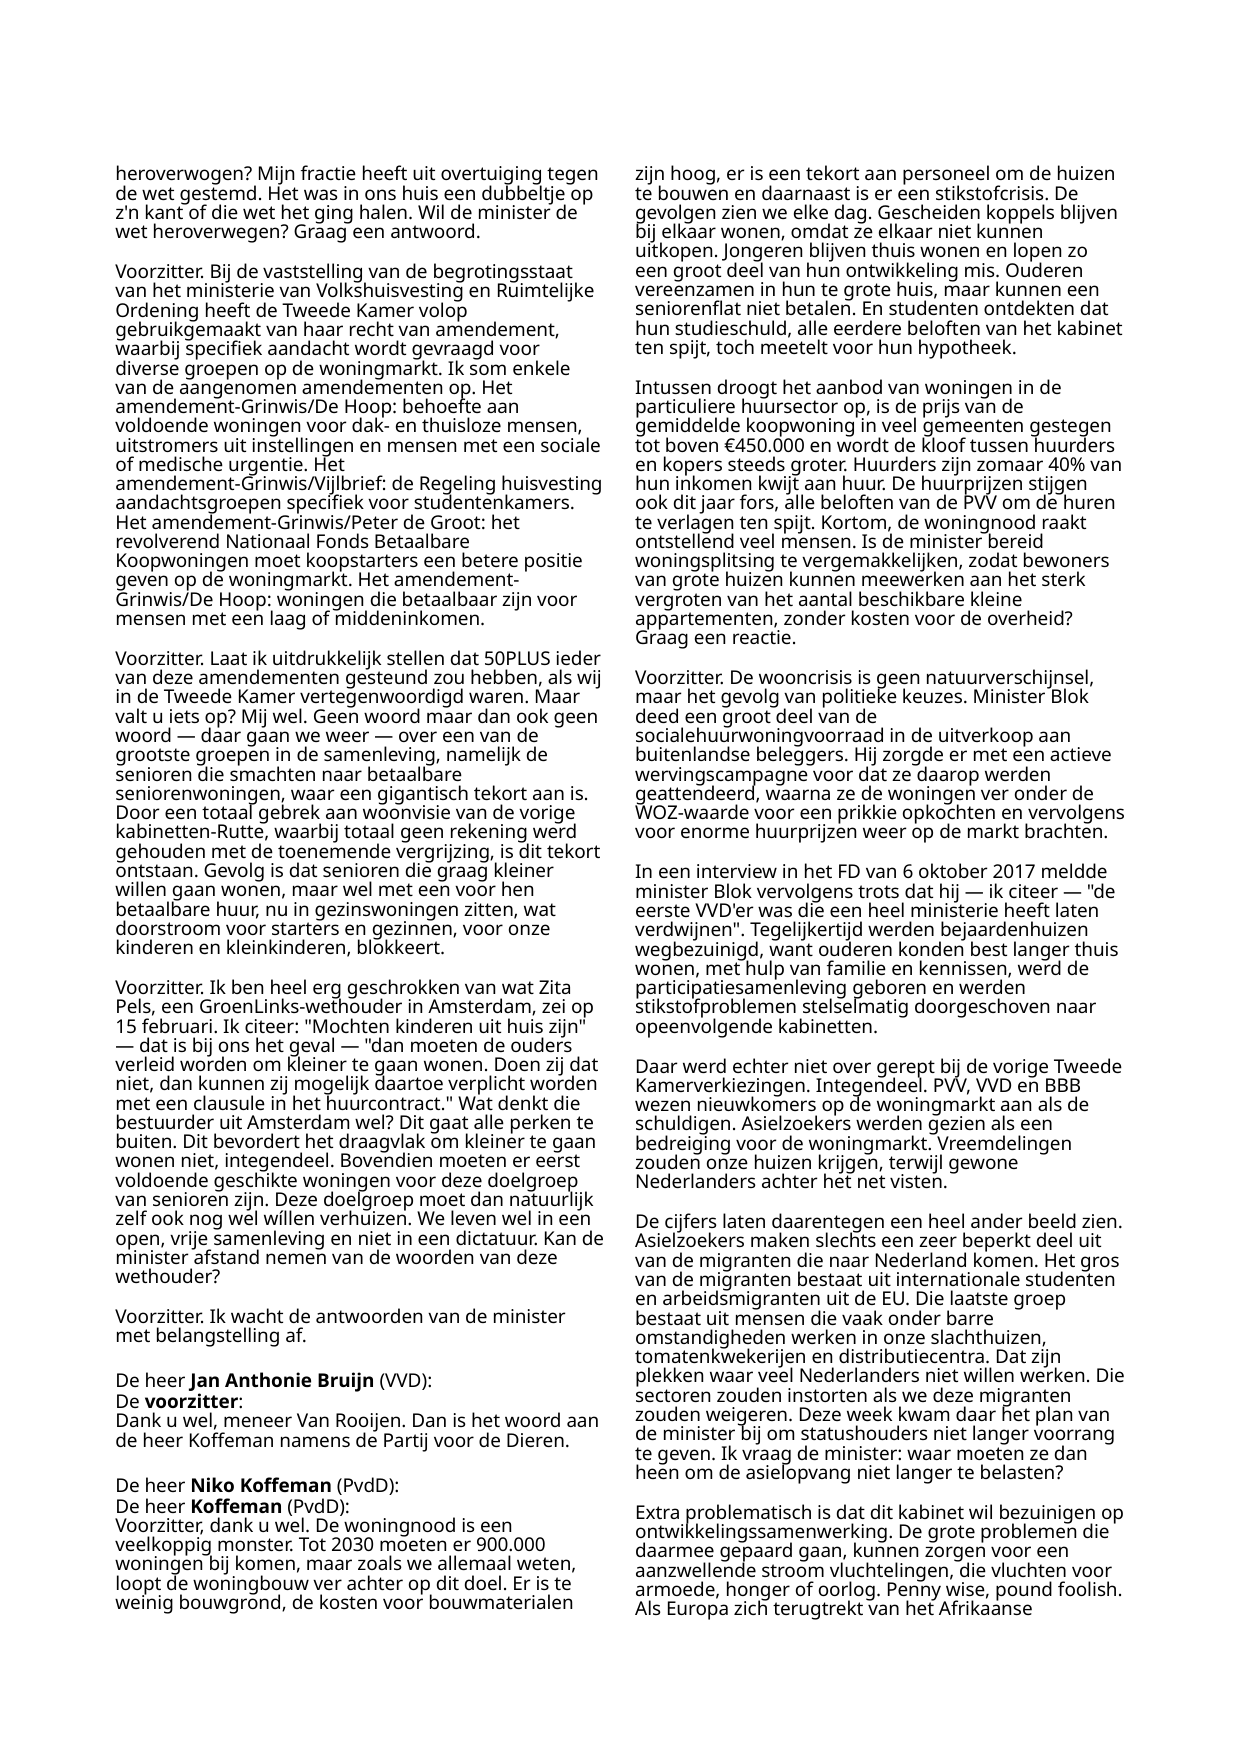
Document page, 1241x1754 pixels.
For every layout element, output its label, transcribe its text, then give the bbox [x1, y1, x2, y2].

text De cijfers laten daarentegen een heel ander beeld zien. Asielzoekers maken slechts een zeer beperkt deel uit van de migranten die naar Nederland komen. Het gros van de migranten bestaat uit internationale studenten en arbeidsmigranten uit de EU. Die laatste groep bestaat uit mensen die vaak onder barre omstandigheden werken in onze slachthuizen, tomatenkwekerijen en distributiecentra. Dat zijn plekken waar veel Nederlanders niet willen werken. Die sectoren zouden instorten als we deze migranten zouden weigeren. Deze week kwam daar het plan van de minister bij om statushouders niet langer voorrang te geven. Ik vraag de minister: waar moeten ze dan heen om de asielopvang niet langer te belasten? [635, 1213, 1125, 1483]
text Voorzitter. Laat ik uitdrukkelijk stellen dat 50PLUS ieder van deze amendementen gesteund zou hebben, als wij in de Tweede Kamer vertegenwoordigd waren. Maar valt u iets op? Mij wel. Geen woord maar dan ook geen woord — daar gaan we weer — over een van de grootste groepen in de samenleving, namelijk de senioren die smachten naar betaalbare seniorenwoningen, waar een gigantisch tekort aan is. Door een totaal gebrek aan woonvisie van de vorige kabinetten-Rutte, waarbij totaal geen rekening werd gehouden met de toenemende vergrijzing, is dit tekort ontstaan. Gevolg is dat senioren die graag kleiner willen gaan wonen, maar wel met een voor hen betaalbare huur, nu in gezinswoningen zitten, wat doorstroom voor starters en gezinnen, voor onze kinderen en kleinkinderen, blokkeert. [115, 650, 605, 958]
text Dank u wel, meneer Van Rooijen. Dan is het woord aan de heer Koffeman namens de Partij voor de Dieren. [115, 1412, 605, 1451]
text Voorzitter. Ik ben heel erg geschrokken van wat Zita Pels, een GroenLinks-wethouder in Amsterdam, zei op 15 februari. Ik citeer: "Mochten kinderen uit huis zijn" — dat is bij ons het geval — "dan moeten de ouders verleid worden om kleiner te gaan wonen. Doen zij dat niet, dan kunnen zij mogelijk daartoe verplicht worden met een clausule in het huurcontract." Wat denkt die bestuurder uit Amsterdam wel? Dit gaat alle perken te buiten. Dit bevordert het draagvlak om kleiner te gaan wonen niet, integendeel. Bovendien moeten er eerst voldoende geschikte woningen voor deze doelgroep van senioren zijn. Deze doelgroep moet dan natuurlijk zelf ook nog wel wíllen verhuizen. We leven wel in een open, vrije samenleving en niet in een dictatuur. Kan de minister afstand nemen van de woorden van deze wethouder? [115, 979, 605, 1287]
text Daar werd echter niet over gerept bij de vorige Tweede Kamerverkiezingen. Integendeel. PVV, VVD en BBB wezen nieuwkomers op de woningmarkt aan als de schuldigen. Asielzoekers werden gezien als een bedreiging voor de woningmarkt. Vreemdelingen zouden onze huizen krijgen, terwijl gewone Nederlanders achter het net visten. [635, 1058, 1125, 1192]
text Intussen droogt het aanbod van woningen in de particuliere huursector op, is de prijs van de gemiddelde koopwoning in veel gemeenten gestegen tot boven €450.000 en wordt de kloof tussen huurders en kopers steeds groter. Huurders zijn zomaar 40% van hun inkomen kwijt aan huur. De huurprijzen stijgen ook dit jaar fors, alle beloften van de PVV om de huren te verlagen ten spijt. Kortom, de woningnood raakt ontstellend veel mensen. Is de minister bereid woningsplitsing te vergemakkelijken, zodat bewoners van grote huizen kunnen meewerken aan het sterk vergroten van het aantal beschikbare kleine appartementen, zonder kosten voor de overheid? Graag een reactie. [635, 379, 1125, 648]
text De heer Jan Anthonie Bruijn (VVD): [115, 1367, 605, 1393]
text zijn hoog, er is een tekort aan personeel om de huizen te bouwen en daarnaast is er een stikstofcrisis. De gevolgen zien we elke dag. Gescheiden koppels blijven bij elkaar wonen, omdat ze elkaar niet kunnen uitkopen. Jongeren blijven thuis wonen en lopen zo een groot deel van hun ontwikkeling mis. Ouderen vereenzamen in hun te grote huis, maar kunnen een seniorenflat niet betalen. En studenten ontdekten dat hun studieschuld, alle eerdere beloften van het kabinet ten spijt, toch meetelt voor hun hypotheek. [635, 165, 1125, 358]
text De heer Koffeman (PvdD): [115, 1498, 605, 1517]
text Voorzitter, dank u wel. De woningnood is een veelkoppig monster. Tot 2030 moeten er 900.000 woningen bij komen, maar zoals we allemaal weten, loopt de woningbouw ver achter op dit doel. Er is te weinig bouwgrond, de kosten voor bouwmaterialen [115, 1517, 605, 1613]
text Extra problematisch is dat dit kabinet wil bezuinigen op ontwikkelingssamenwerking. De grote problemen die daarmee gepaard gaan, kunnen zorgen voor een aanzwellende stroom vluchtelingen, die vluchten voor armoede, honger of oorlog. Penny wise, pound foolish. Als Europa zich terugtrekt van het Afrikaanse [635, 1504, 1125, 1619]
text In een interview in het FD van 6 oktober 2017 meldde minister Blok vervolgens trots dat hij — ik citeer — "de eerste VVD'er was die een heel ministerie heeft laten verdwijnen". Tegelijkertijd werden bejaardenhuizen wegbezuinigd, want ouderen konden best langer thuis wonen, met hulp van familie en kennissen, werd de participatiesamenleving geboren en werden stikstofproblemen stelselmatig doorgeschoven naar opeenvolgende kabinetten. [635, 863, 1125, 1037]
text Voorzitter. Ik wacht de antwoorden van de minister met belangstelling af. [115, 1308, 605, 1347]
text De heer Niko Koffeman (PvdD): [115, 1472, 605, 1498]
text Voorzitter. De wooncrisis is geen natuurverschijnsel, maar het gevolg van politieke keuzes. Minister Blok deed een groot deel van de socialehuurwoningvoorraad in de uitverkoop aan buitenlandse beleggers. Hij zorgde er met een actieve wervingscampagne voor dat ze daarop werden geattendeerd, waarna ze de woningen ver onder de WOZ-waarde voor een prikkie opkochten en vervolgens voor enorme huurprijzen weer op de markt brachten. [635, 669, 1125, 843]
text heroverwogen? Mijn fractie heeft uit overtuiging tegen de wet gestemd. Het was in ons huis een dubbeltje op z'n kant of die wet het ging halen. Wil de minister de wet heroverwegen? Graag een antwoord. [115, 165, 605, 242]
text Voorzitter. Bij de vaststelling van de begrotingsstaat van het ministerie van Volkshuisvesting en Ruimtelijke Ordening heeft de Tweede Kamer volop gebruikgemaakt van haar recht van amendement, waarbij specifiek aandacht wordt gevraagd voor diverse groepen op de woningmarkt. Ik som enkele van de aangenomen amendementen op. Het amendement-Grinwis/De Hoop: behoefte aan voldoende woningen voor dak- en thuisloze mensen, uitstromers uit instellingen en mensen met een sociale of medische urgentie. Het amendement-Grinwis/Vijlbrief: de Regeling huisvesting aandachtsgroepen specifiek voor studentenkamers. Het amendement-Grinwis/Peter de Groot: het revolverend Nationaal Fonds Betaalbare Koopwoningen moet koopstarters een betere positie geven op de woningmarkt. Het amendement-Grinwis/De Hoop: woningen die betaalbaar zijn voor mensen met een laag of middeninkomen. [115, 263, 605, 629]
text De voorzitter: [115, 1393, 605, 1412]
